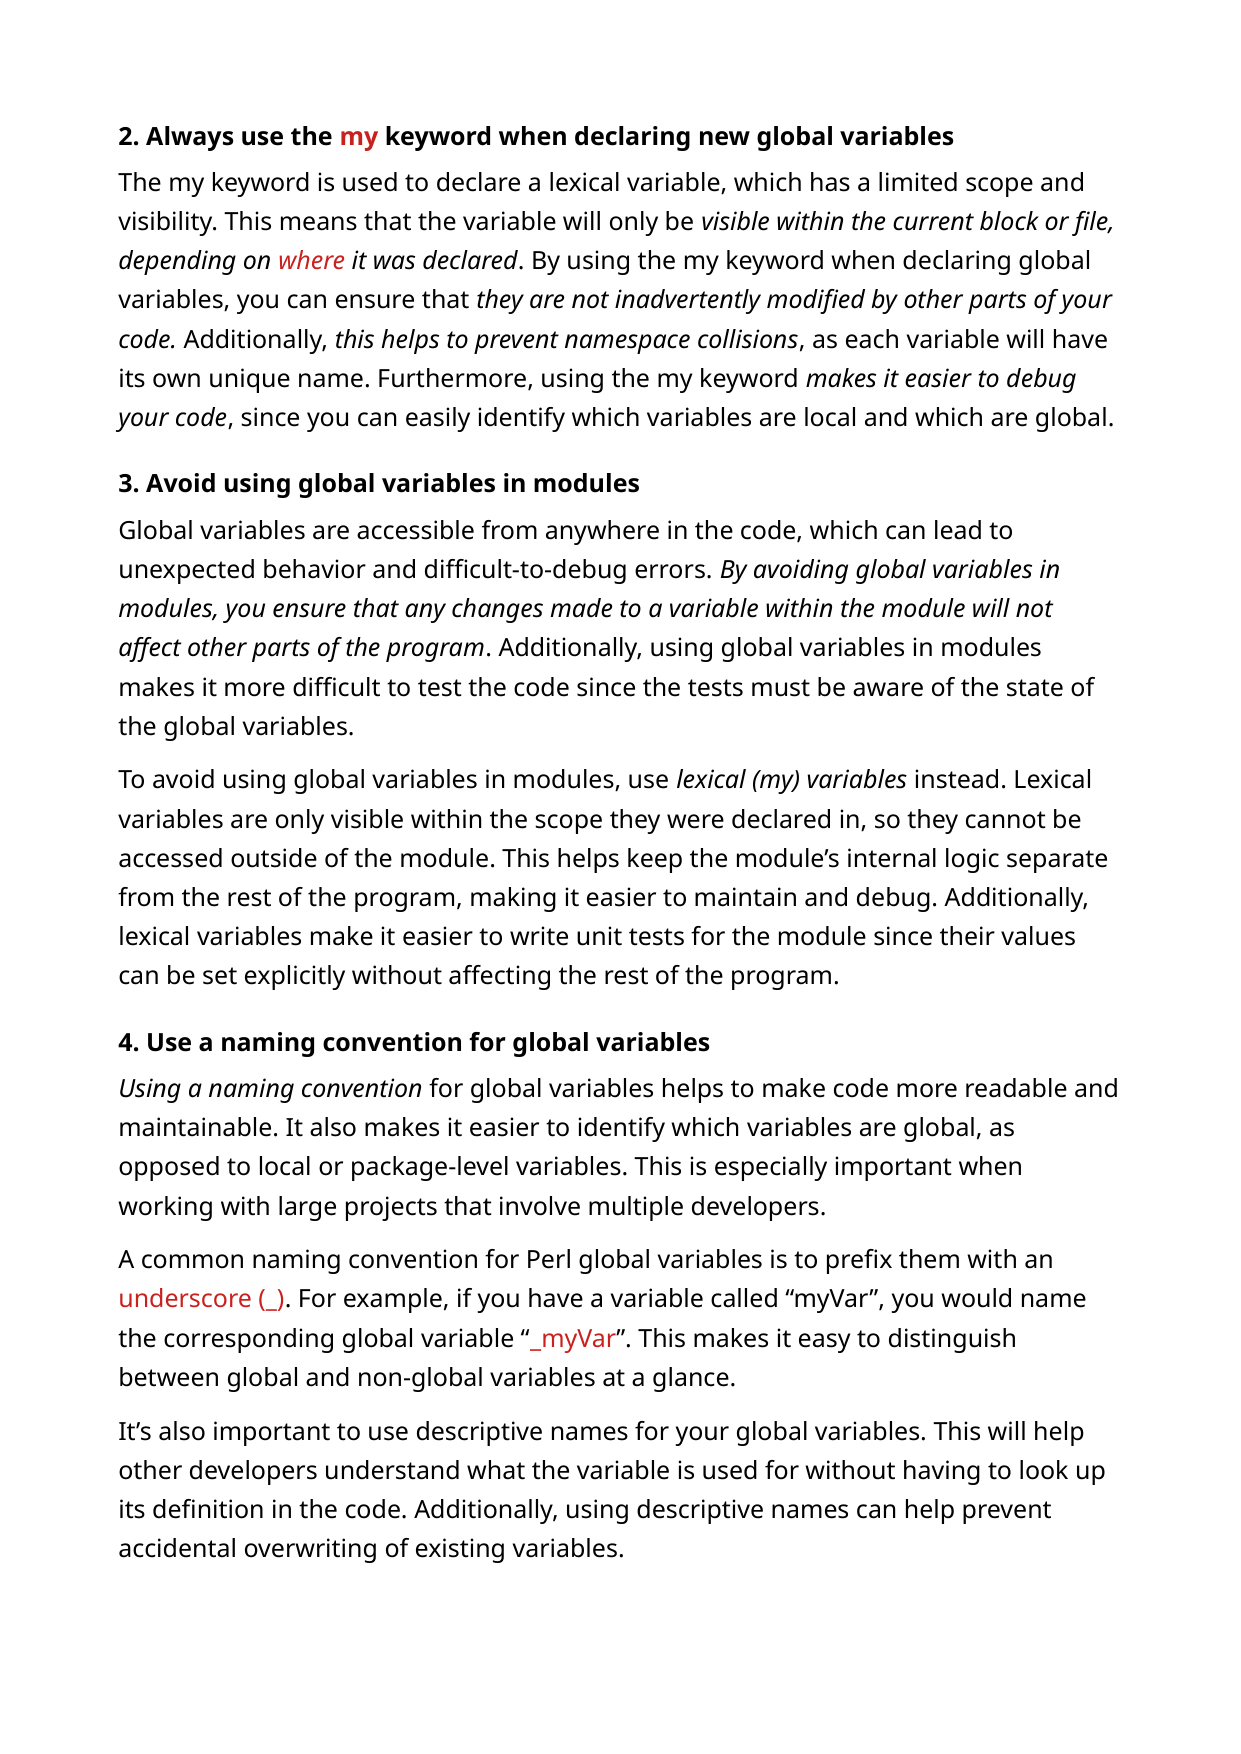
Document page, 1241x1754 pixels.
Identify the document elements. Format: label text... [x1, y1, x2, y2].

text Global variables are accessible from anywhere in the code, which can lead to unexpected behavior and difficult-to-debug errors. By avoiding global variables in modules, you ensure that any changes made to a variable within the module will not affect other parts of the program. Additionally, using global variables in modules makes it more difficult to test the code since the tests must be aware of the state of the global variables. [118, 512, 1122, 742]
text Using a naming convention for global variables helps to make code more readable and maintainable. It also makes it easier to identify which variables are global, as opposed to local or package-level variables. This is especially important when working with large projects that involve multiple developers. [118, 1071, 1122, 1222]
subtitle 2. Always use the my keyword when declaring new global variables [118, 118, 1122, 152]
text To avoid using global variables in modules, use lexical (my) variables instead. Lexical variables are only visible within the scope they were declared in, so they cannot be accessed outside of the module. This helps keep the module’s internal logic separate from the rest of the program, making it easier to maintain and debug. Additionally, lexical variables make it easier to write unit tests for the module since their values can be set explicitly without affecting the rest of the program. [118, 762, 1122, 992]
text A common naming convention for Perl global variables is to prefix them with an underscore (_). For example, if you have a variable called “myVar”, you would name the corresponding global variable “_myVar”. This makes it easy to distinguish between global and non-global variables at a glance. [118, 1242, 1122, 1393]
subtitle 4. Use a naming convention for global variables [118, 1024, 1122, 1058]
text The my keyword is used to declare a lexical variable, which has a limited scope and visibility. This means that the variable will only be visible within the current block or file, depending on where it was declared. By using the my keyword when declaring global variables, you can ensure that they are not inadvertently modified by other parts of your code. Additionally, this helps to prevent namespace collisions, as each variable will have its own unique name. Furthermore, using the my keyword makes it easier to debug your code, since you can easily identify which variables are local and which are global. [118, 165, 1122, 434]
subtitle 3. Avoid using global variables in modules [118, 466, 1122, 500]
text It’s also important to use descriptive names for your global variables. This will help other developers understand what the variable is used for without having to look up its definition in the code. Additionally, using descriptive names can help prevent accidental overwriting of existing variables. [118, 1413, 1122, 1565]
